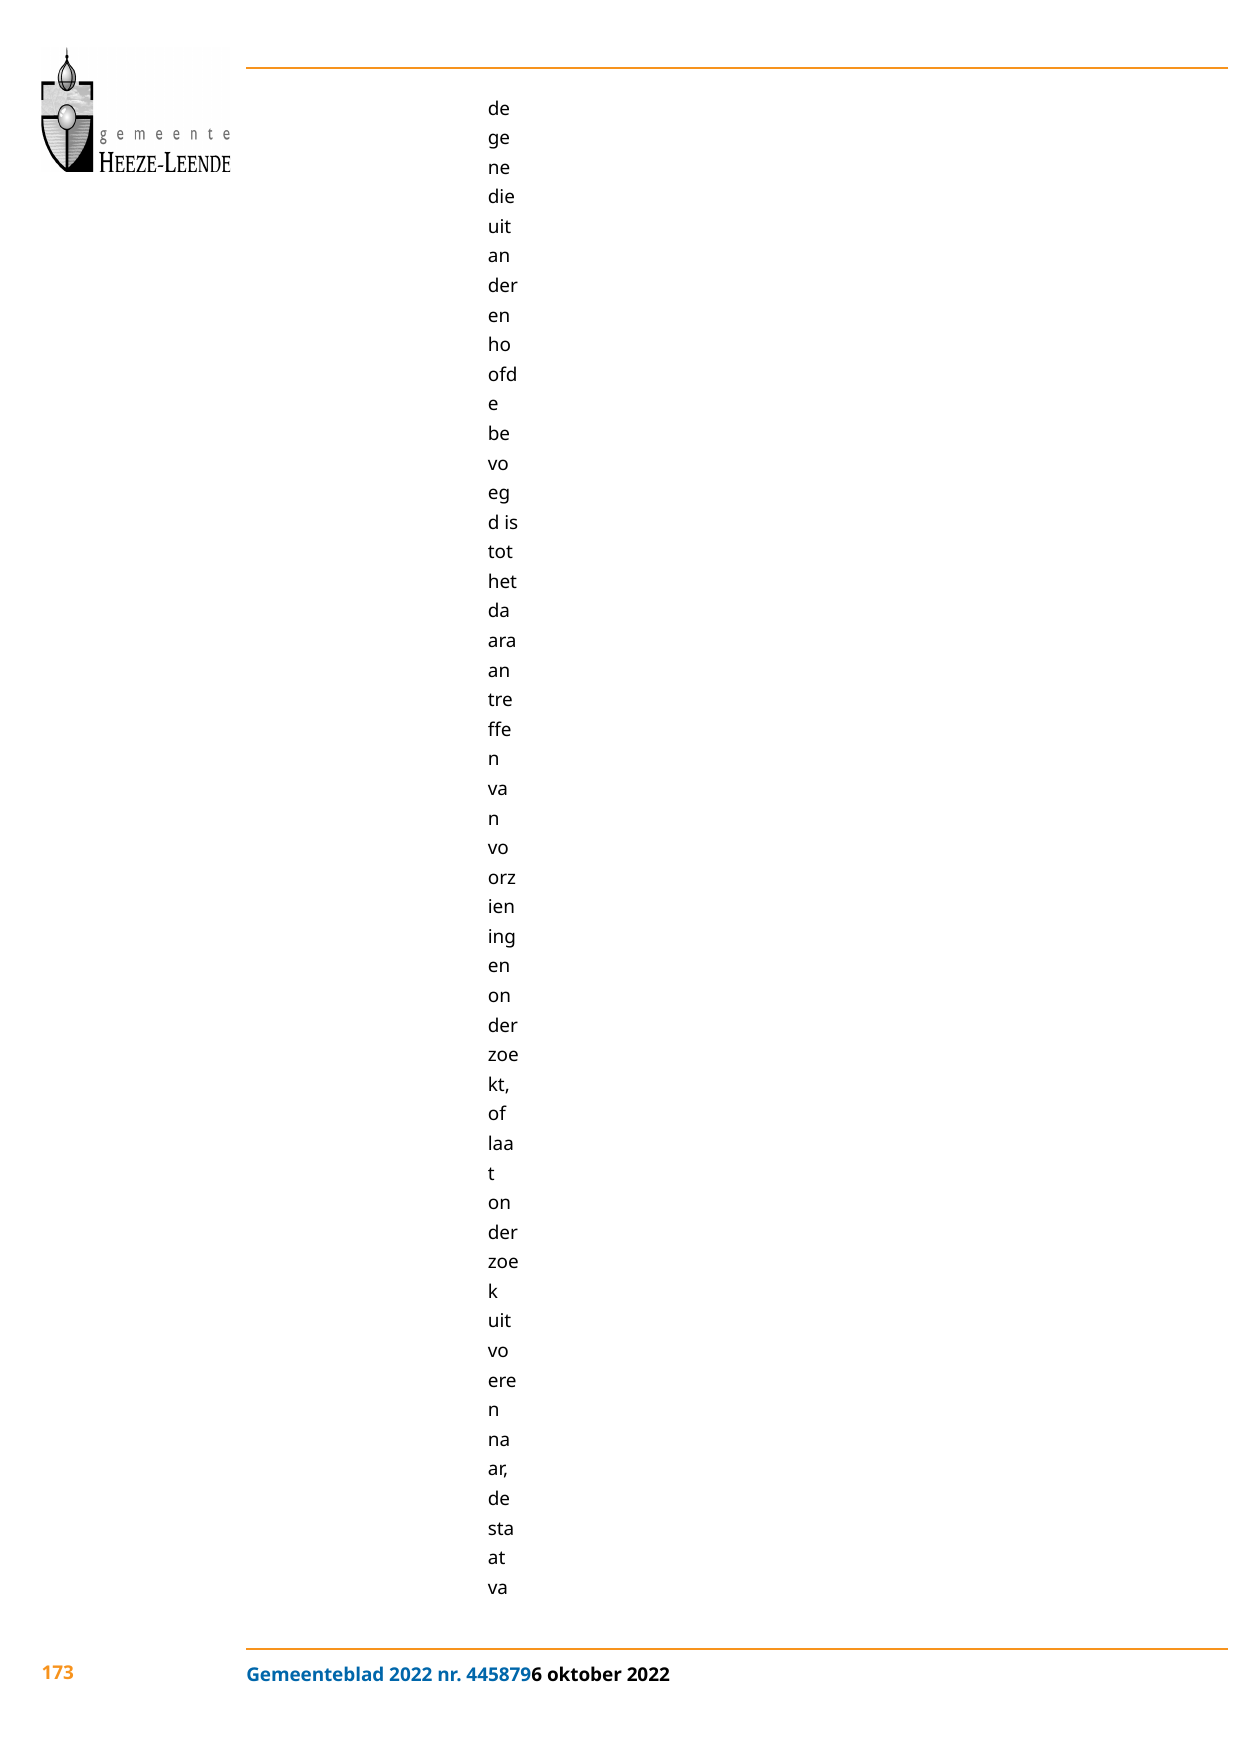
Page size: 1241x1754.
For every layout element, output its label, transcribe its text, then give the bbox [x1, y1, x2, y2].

table_cell [790, 95, 881, 1600]
table_cell [338, 95, 429, 1600]
table_cell [881, 95, 971, 1600]
picture [41, 47, 231, 172]
table_cell degene die uit anderen hoofde bevoegd is tot het daaraan treffen van voorzieningen onderzoekt, of laat onderzoek uitvoeren naar, de staat va [429, 95, 519, 1600]
table_cell [519, 95, 790, 1600]
table_cell [248, 95, 338, 1600]
table_cell [971, 95, 1061, 1600]
table_cell [1061, 95, 1152, 1600]
